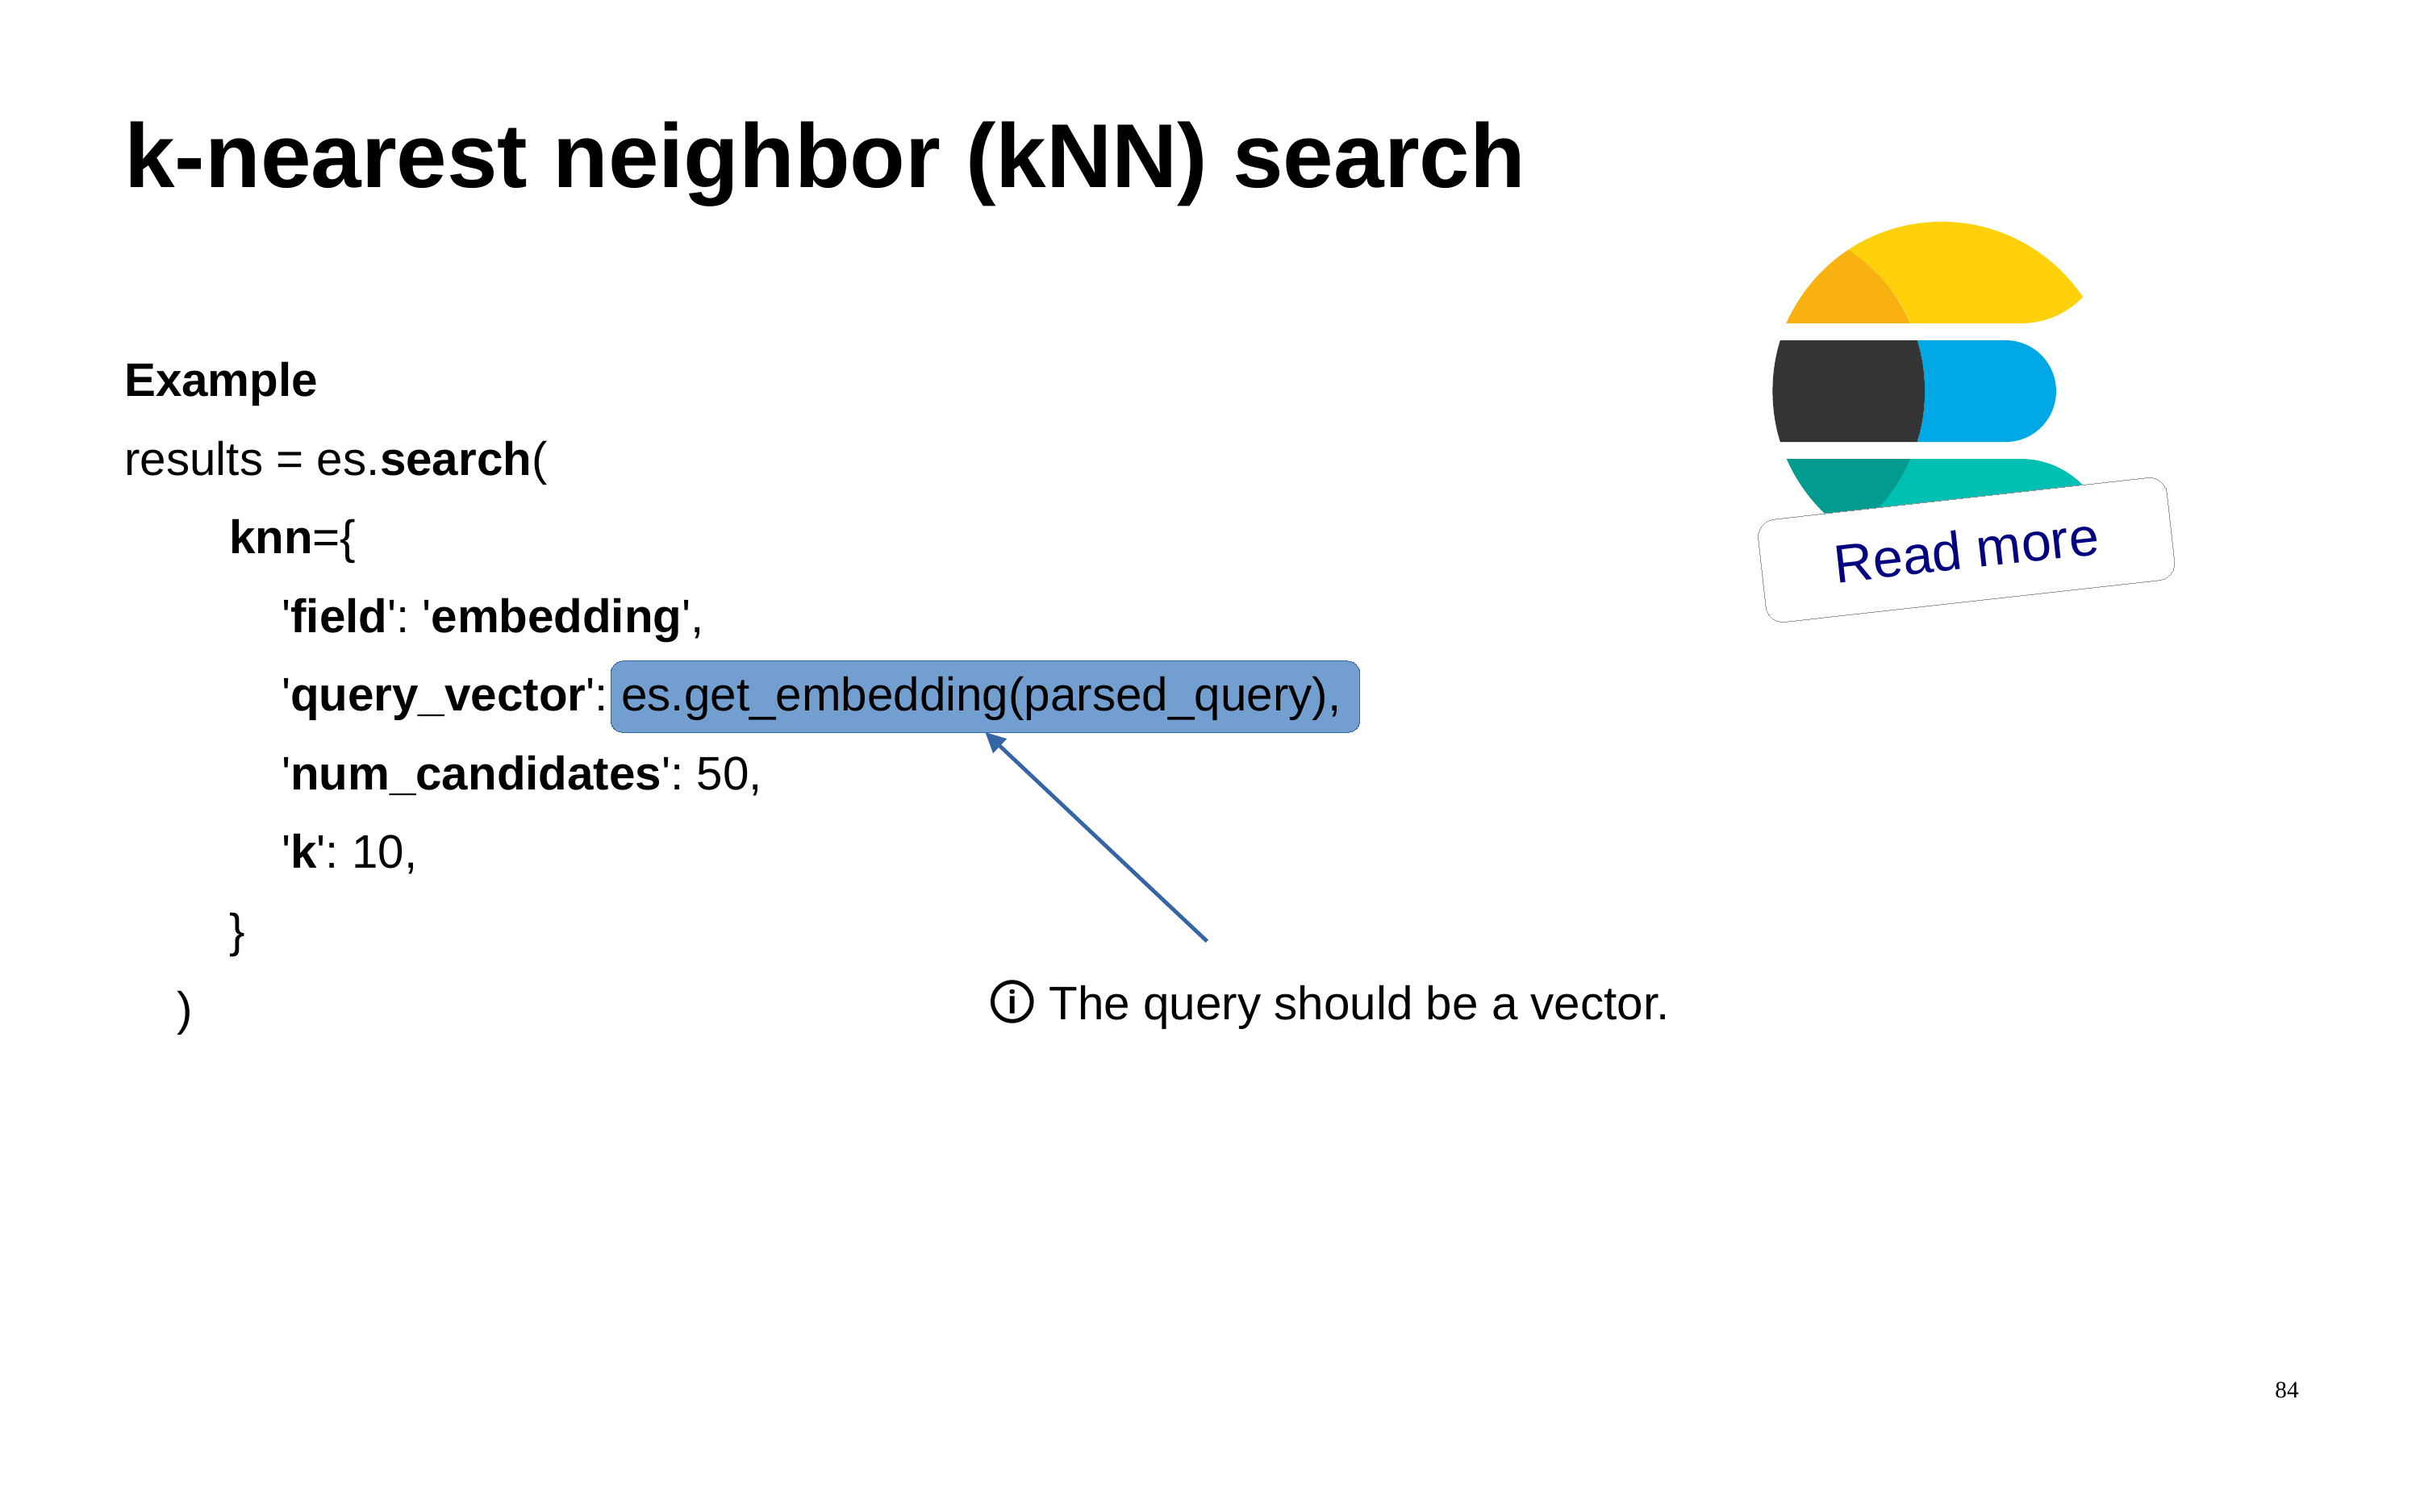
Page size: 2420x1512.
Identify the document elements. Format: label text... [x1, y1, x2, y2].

text_box k-nearest neighbor (kNN) search [112, 61, 1641, 251]
text_box Read more [1758, 477, 2175, 623]
text_box 🛈 The query should be a vector. [976, 971, 1819, 1036]
text_box Example results = es.search( knn={ 'field': 'embedding', 'query_vector': es.get_embedding(parsed_query), 'num_candidates': 50, 'k': 10, } ) [112, 321, 1454, 1199]
picture [1729, 200, 2129, 586]
